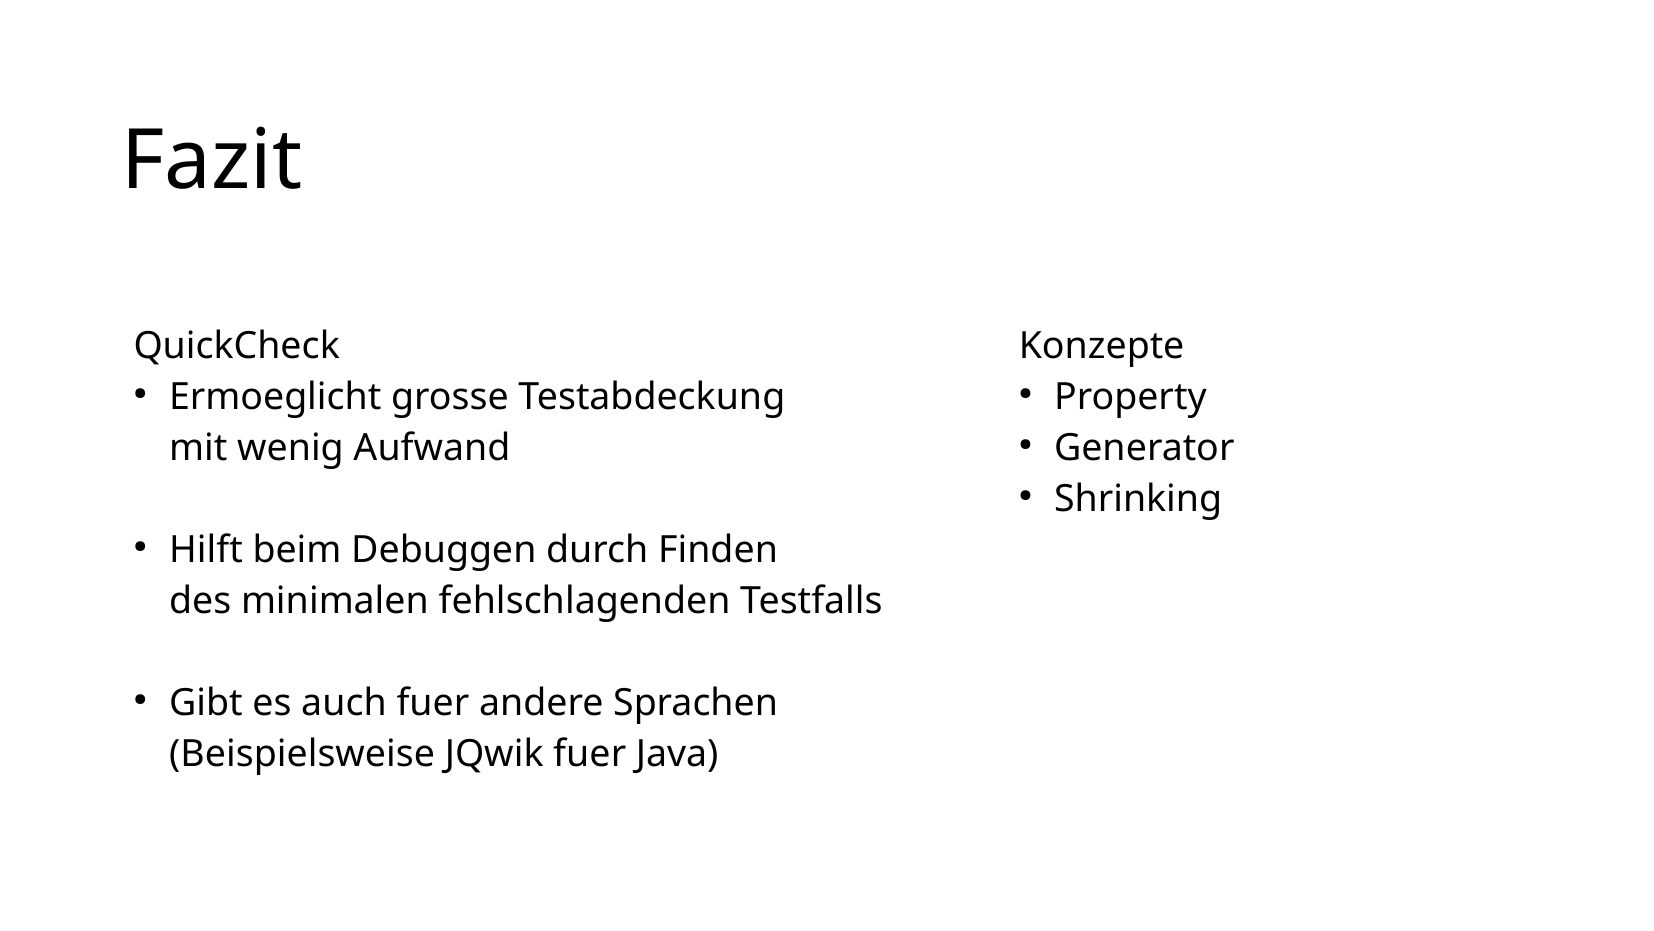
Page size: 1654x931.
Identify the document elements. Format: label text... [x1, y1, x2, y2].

text_box Konzepte Property Generator Shrinking [1003, 310, 1654, 887]
text_box QuickCheck Ermoeglicht grosse Testabdeckung mit wenig Aufwand Hilft beim Debuggen durch Finden des minimalen fehlschlagenden Testfalls Gibt es auch fuer andere Sprachen (Beispielsweise JQwik fuer Java) [118, 310, 1003, 887]
text_box Fazit [107, 92, 1536, 380]
